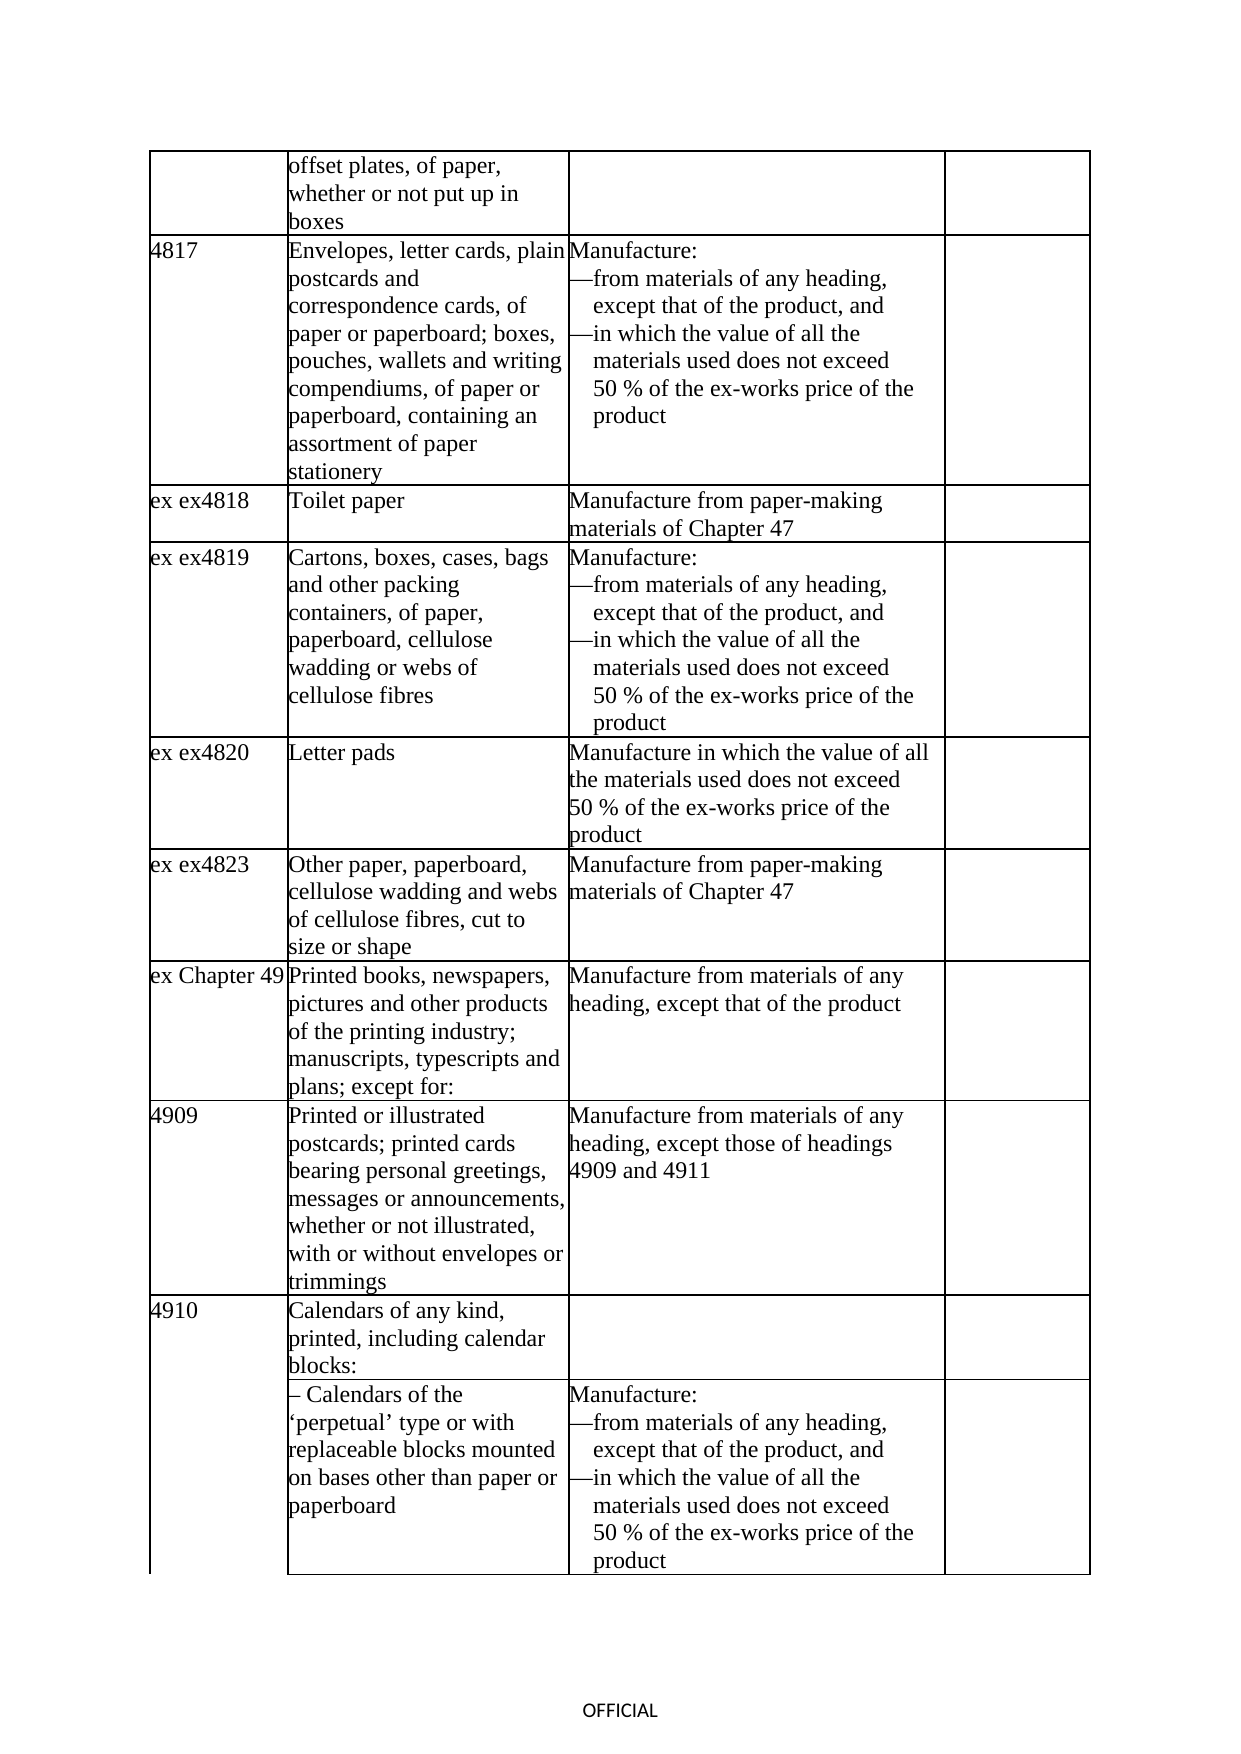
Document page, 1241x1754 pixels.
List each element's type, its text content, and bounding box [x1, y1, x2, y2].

table_cell ex ex4820 [151, 738, 287, 848]
table_cell Manufacture from materials of any heading, except those of headings 4909 and 4911 [570, 1101, 944, 1294]
table_cell [946, 543, 1089, 736]
table_cell Letter pads [289, 738, 568, 848]
table_header — [570, 570, 593, 626]
table_cell ex ex4823 [151, 850, 287, 960]
table_header from materials of any heading, except that of the product, and [593, 1408, 944, 1463]
table_cell [946, 738, 1089, 848]
table_cell – Calendars of the ‘perpetual’ type or with replaceable blocks mounted on bases other than paper or paperboard [289, 1380, 568, 1574]
table_cell [946, 152, 1089, 234]
table_cell Printed books, newspapers, pictures and other products of the printing industry; manuscripts, typescripts and plans; except for: [289, 962, 568, 1099]
table_cell Cartons, boxes, cases, bags and other packing containers, of paper, paperboard, cellulose wadding or webs of cellulose fibres [289, 543, 568, 736]
table_header — [570, 264, 593, 319]
table_header in which the value of all the materials used does not exceed 50 % of the ex-works price of the product [593, 626, 944, 736]
table_cell 4909 [151, 1101, 287, 1294]
table_header from materials of any heading, except that of the product, and [593, 264, 944, 319]
table_cell ex ex4819 [151, 543, 287, 736]
table_header in which the value of all the materials used does not exceed 50 % of the ex-works price of the product [593, 319, 944, 429]
table_cell [946, 1296, 1089, 1379]
table_cell Printed or illustrated postcards; printed cards bearing personal greetings, messages or announcements, whether or not illustrated, with or without envelopes or trimmings [289, 1101, 568, 1294]
table_cell Manufacture in which the value of all the materials used does not exceed 50 % of the ex-works price of the product [570, 738, 944, 848]
table_cell Manufacture from paper-making materials of Chapter 47 [570, 486, 944, 541]
table_header from materials of any heading, except that of the product, and [593, 570, 944, 626]
table_cell Manufacture: [570, 1380, 944, 1574]
table_cell [946, 1380, 1089, 1574]
table_cell [946, 236, 1089, 484]
table_cell Toilet paper [289, 486, 568, 541]
table_cell 4817 [151, 236, 287, 484]
table_cell ex Chapter 49 [151, 962, 287, 1099]
table_header — [570, 626, 593, 736]
table_header — [570, 319, 593, 429]
table_cell [570, 152, 944, 234]
table_header — [570, 1463, 593, 1573]
table_cell Manufacture: [570, 543, 944, 736]
table_cell offset plates, of paper, whether or not put up in boxes [289, 152, 568, 234]
table_cell Manufacture from paper-making materials of Chapter 47 [570, 850, 944, 960]
table_cell Other paper, paperboard, cellulose wadding and webs of cellulose fibres, cut to size or shape [289, 850, 568, 960]
table_cell Calendars of any kind, printed, including calendar blocks: [289, 1296, 568, 1379]
table_cell Manufacture from materials of any heading, except that of the product [570, 962, 944, 1099]
table_header in which the value of all the materials used does not exceed 50 % of the ex-works price of the product [593, 1463, 944, 1573]
table_cell Envelopes, letter cards, plain postcards and correspondence cards, of paper or paperboard; boxes, pouches, wallets and writing compendiums, of paper or paperboard, containing an assortment of paper stationery [289, 236, 568, 484]
table_cell [946, 1101, 1089, 1294]
table_cell [151, 152, 287, 234]
table_header — [570, 1408, 593, 1463]
table_cell Manufacture: [570, 236, 944, 484]
table_cell ex ex4818 [151, 486, 287, 541]
table_cell 4910 [151, 1296, 287, 1574]
table_cell [946, 962, 1089, 1099]
table_cell [946, 850, 1089, 960]
table_cell [570, 1296, 944, 1379]
table_cell [946, 486, 1089, 541]
